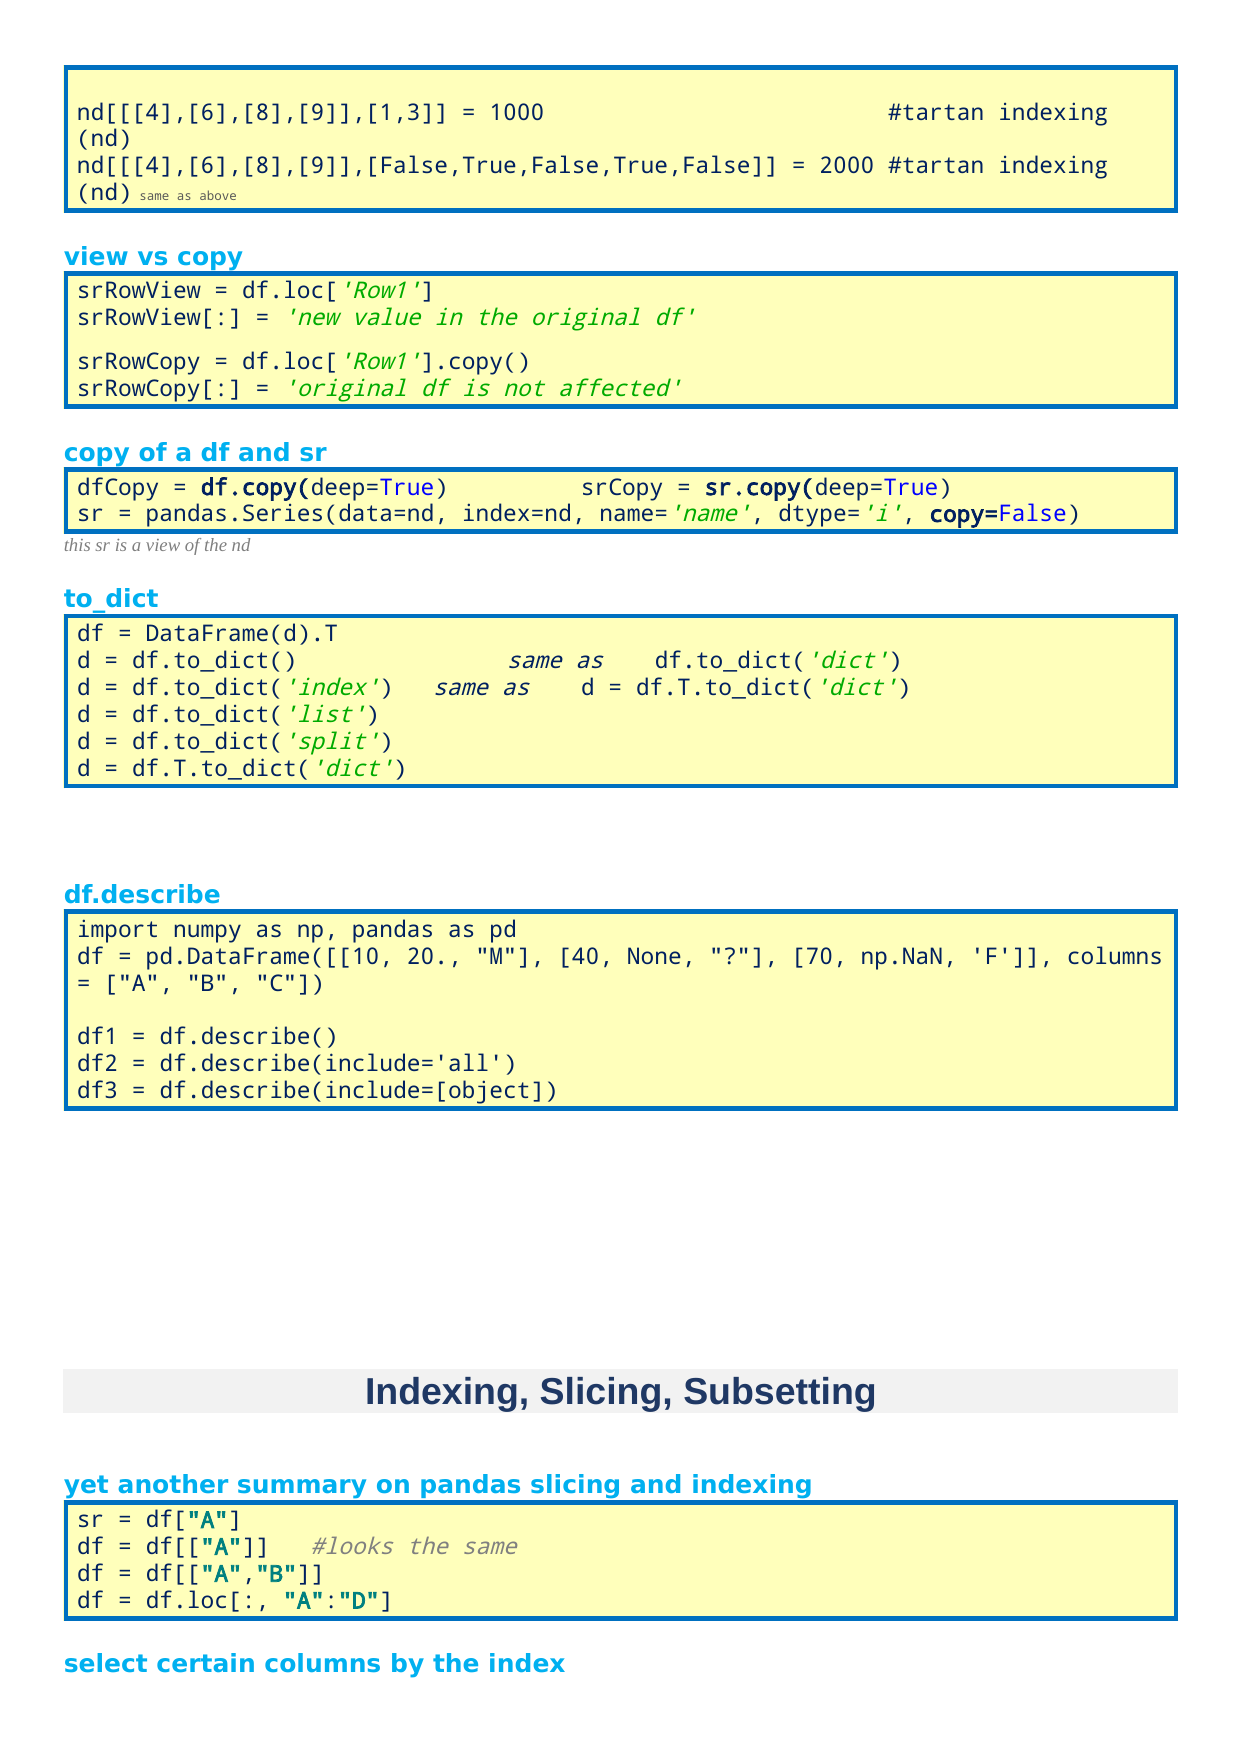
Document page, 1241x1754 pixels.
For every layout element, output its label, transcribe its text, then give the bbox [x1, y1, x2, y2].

text srRowView = df.loc['Row1'] [68, 276, 1174, 298]
text srRowView[:] = 'new value in the original df' [68, 298, 1174, 324]
text import numpy as np, pandas as pd [68, 914, 1174, 936]
title copy of a df and sr [63, 438, 1178, 467]
subtitle Indexing, Slicing, Subsetting [63, 1369, 1178, 1413]
text srRowCopy = df.loc['Row1'].copy() [68, 342, 1174, 368]
title to_dict [63, 584, 1178, 614]
text df2 = df.describe(include='all') [68, 1043, 1174, 1070]
text df = pd.DataFrame([[10, 20., "M"], [40, None, "?"], [70, np.NaN, 'F']], columns = ["A", "B", "C"]) [68, 936, 1174, 990]
text d = df.to_dict('index') same as d = df.T.to_dict('dict') [68, 667, 1174, 694]
text nd[[[4],[6],[8],[9]],[1,3]] = 1000 #tartan indexing (nd) [68, 92, 1174, 146]
title df.describe [63, 880, 1178, 909]
title view vs copy [63, 242, 1178, 271]
text df3 = df.describe(include=[object]) [68, 1070, 1174, 1106]
text d = df.to_dict('list') [68, 694, 1174, 721]
text df = DataFrame(d).T [68, 618, 1174, 641]
text d = df.to_dict() same as df.to_dict('dict') [68, 641, 1174, 667]
text df1 = df.describe() [68, 1017, 1174, 1043]
text dfCopy = df.copy(deep=True) srCopy = sr.copy(deep=True) [68, 472, 1174, 494]
text this sr is a view of the nd [63, 534, 1178, 556]
title yet another summary on pandas slicing and indexing [63, 1471, 1178, 1500]
text d = df.T.to_dict('dict') [68, 748, 1174, 784]
text nd[[[4],[6],[8],[9]],[False,True,False,True,False]] = 2000 #tartan indexing (nd) same as above [68, 146, 1174, 208]
text sr = df["A"] df = df[["A"]] #looks the same df = df[["A","B"]] df = df.loc[:, "A":"D"] [68, 1505, 1174, 1616]
text srRowCopy[:] = 'original df is not affected' [68, 368, 1174, 404]
title select certain columns by the index [63, 1649, 1178, 1679]
text d = df.to_dict('split') [68, 721, 1174, 748]
text sr = pandas.Series(data=nd, index=nd, name='name', dtype='i', copy=False) [68, 494, 1174, 529]
